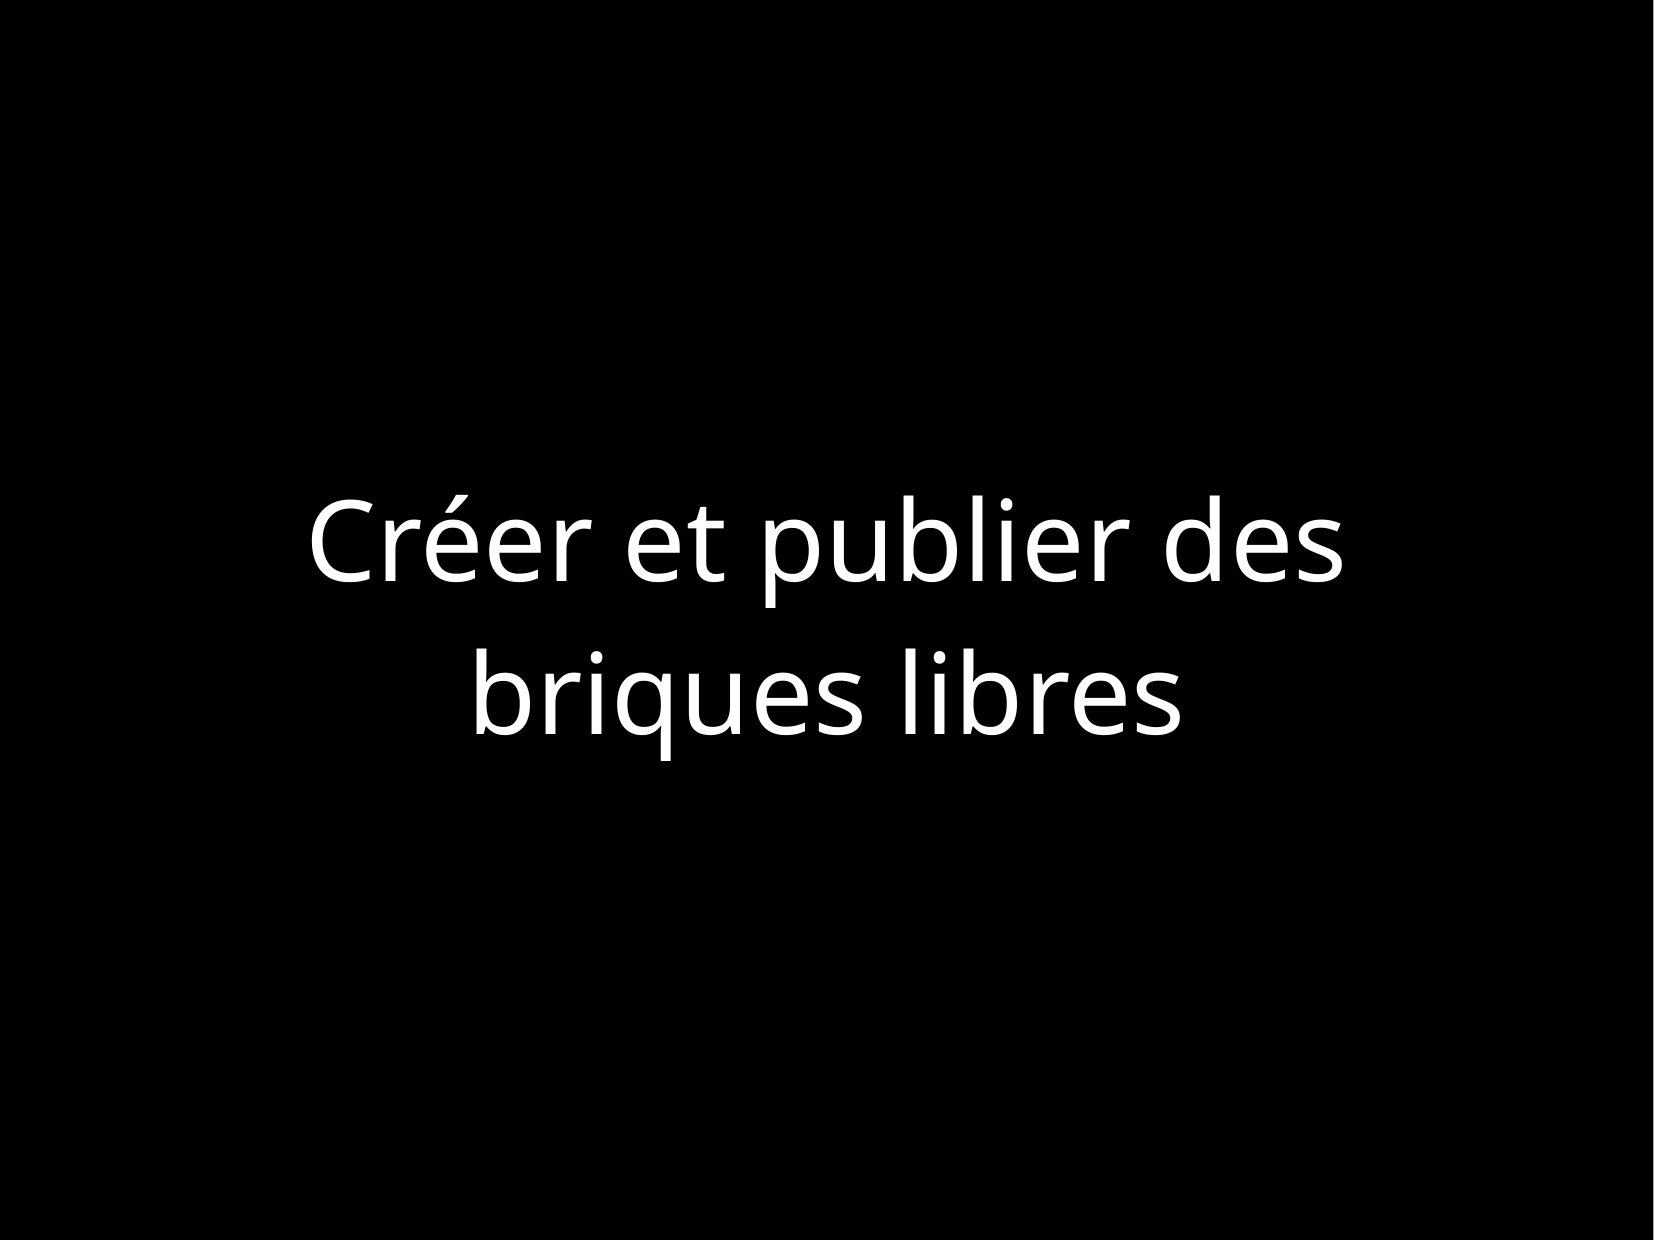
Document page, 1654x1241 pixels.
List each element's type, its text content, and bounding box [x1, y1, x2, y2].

title Créer et publier des briques libres [82, 56, 1571, 1172]
